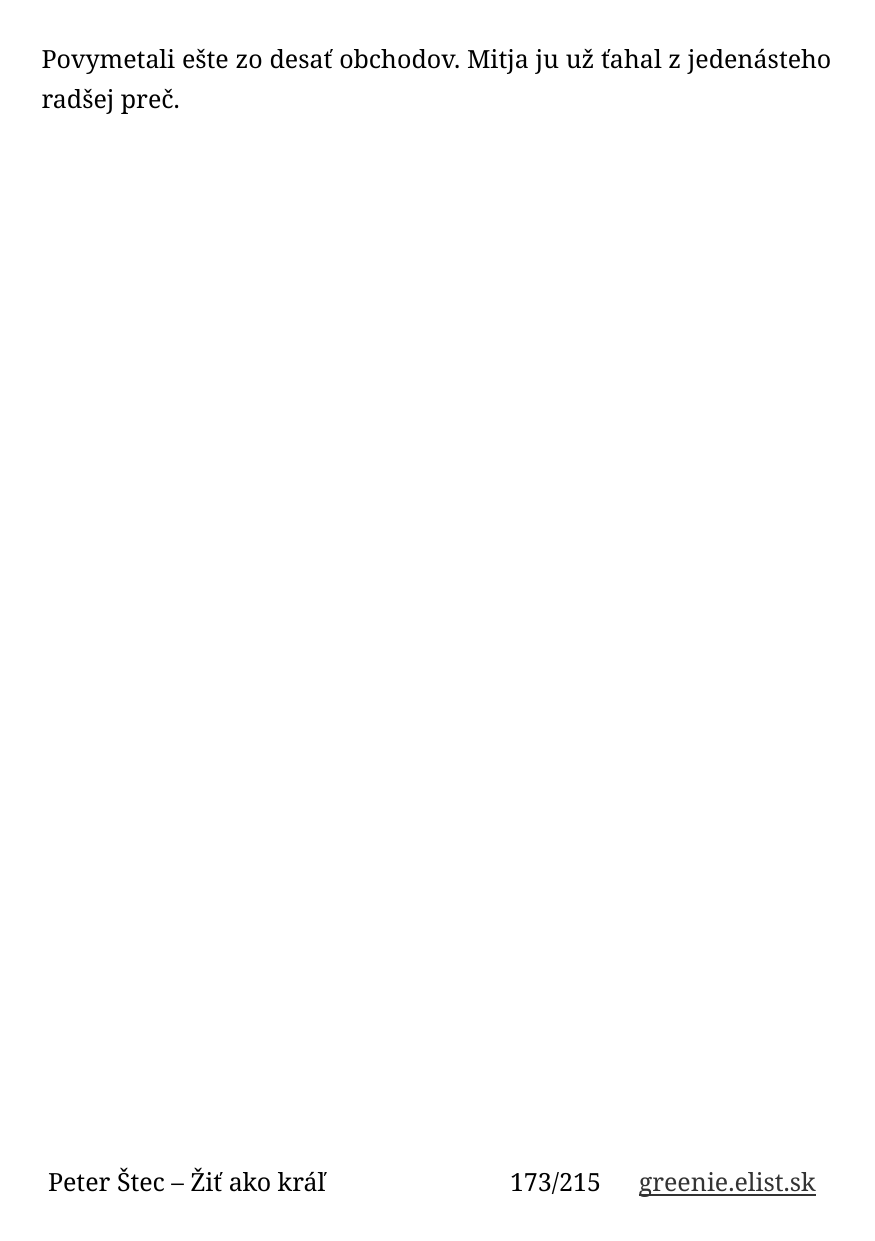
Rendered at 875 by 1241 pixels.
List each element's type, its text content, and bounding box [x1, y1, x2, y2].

text Povymetali ešte zo desať obchodov. Mitja ju už ťahal z jedenásteho radšej preč. [41, 41, 833, 116]
